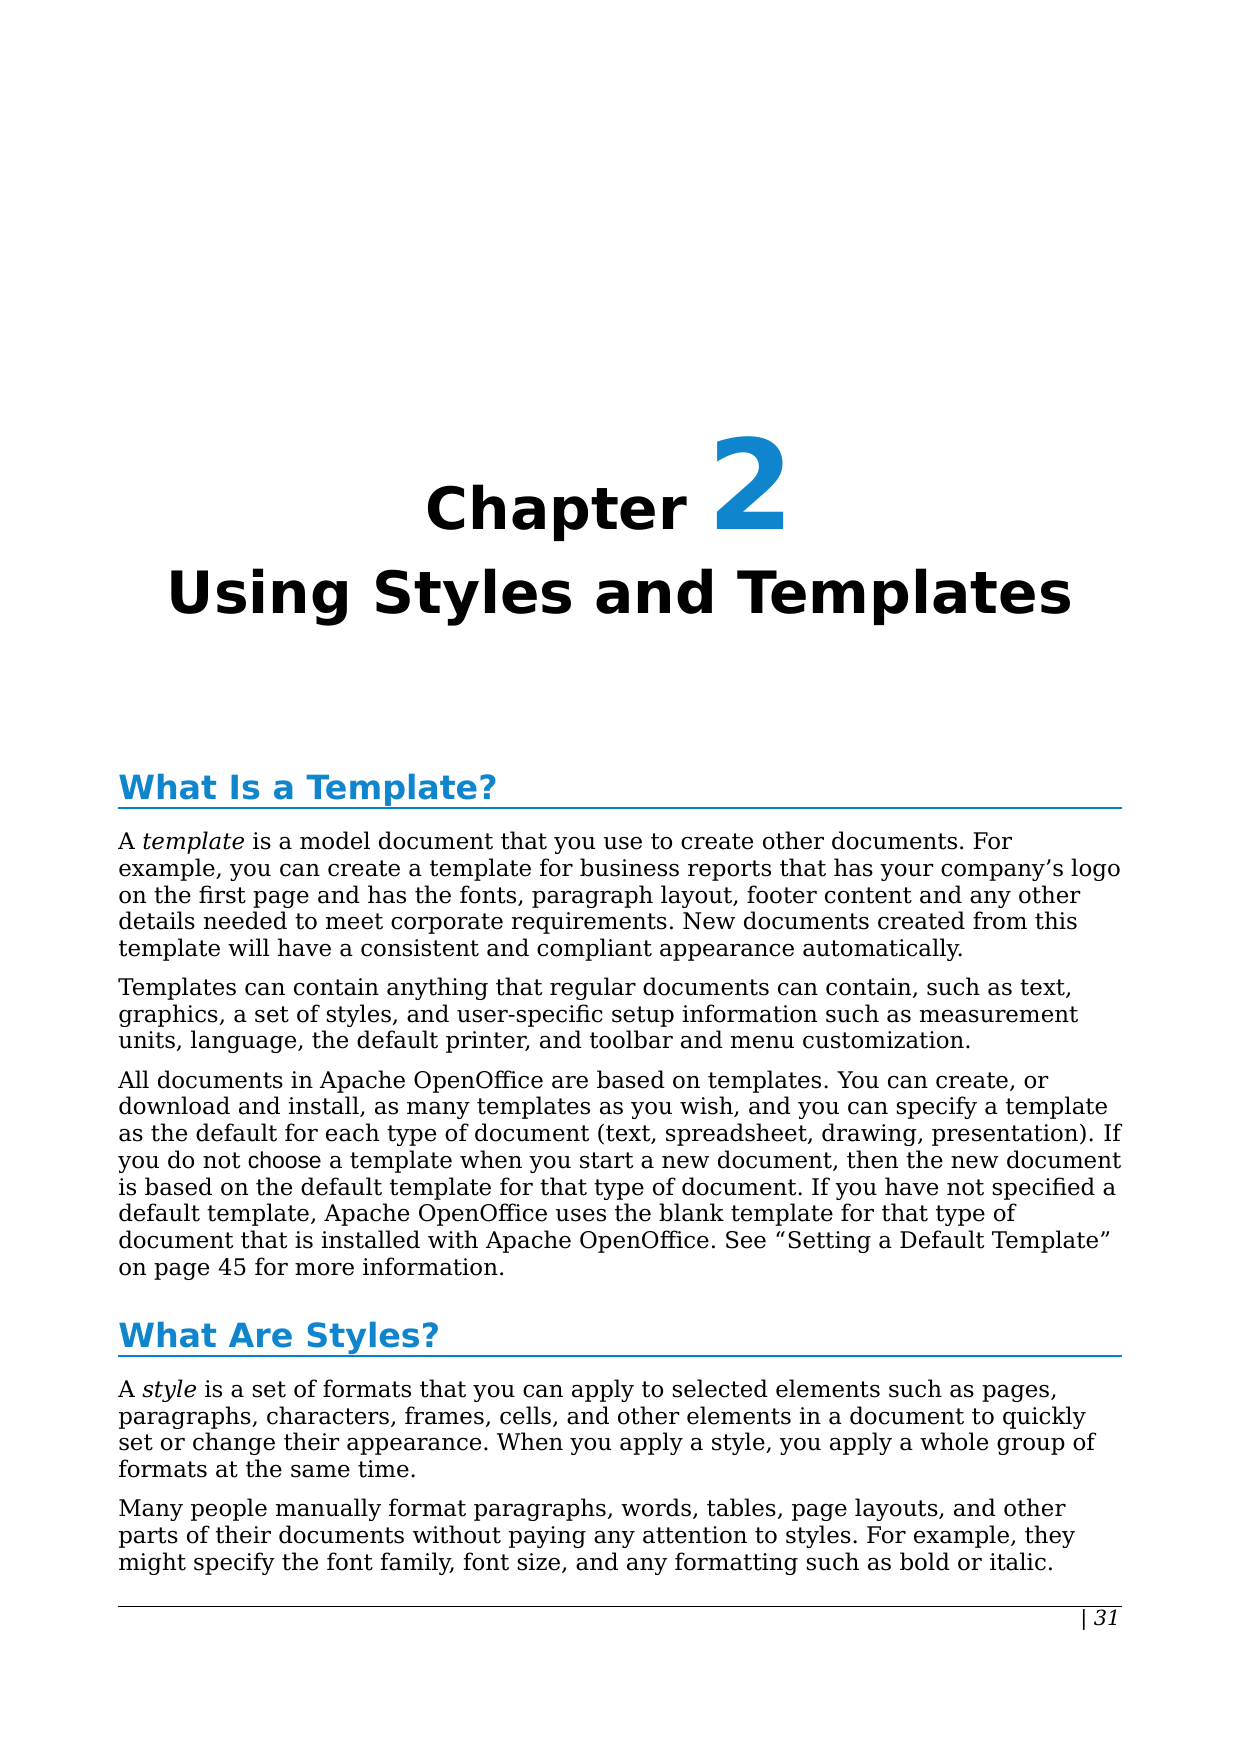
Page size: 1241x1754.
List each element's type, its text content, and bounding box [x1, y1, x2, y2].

text A template is a model document that you use to create other documents. For example, you can create a template for business reports that has your company’s logo on the first page and has the fonts, paragraph layout, footer content and any other details needed to meet corporate requirements. New documents created from this template will have a consistent and compliant appearance automatically. [118, 828, 1122, 962]
text Many people manually format paragraphs, words, tables, page layouts, and other parts of their documents without paying any attention to styles. For example, they might specify the font family, font size, and any formatting such as bold or italic. [118, 1495, 1122, 1575]
subtitle What Are Styles? [118, 1316, 1122, 1355]
subtitle What Is a Template? [118, 769, 1122, 807]
text All documents in Apache OpenOffice are based on templates. You can create, or download and install, as many templates as you wish, and you can specify a template as the default for each type of document (text, spreadsheet, drawing, presentation). If you do not choose a template when you start a new document, then the new document is based on the default template for that type of document. If you have not specified a default template, Apache OpenOffice uses the blank template for that type of document that is installed with Apache OpenOffice. See “Setting a Default Template” on page 45 for more information. [118, 1067, 1122, 1280]
text A style is a set of formats that you can apply to selected elements such as pages, paragraphs, characters, frames, cells, and other elements in a document to quickly set or change their appearance. When you apply a style, you apply a whole group of formats at the same time. [118, 1376, 1122, 1483]
subtitle Chapter 2 Using Styles and Templates [118, 413, 1122, 627]
text Templates can contain anything that regular documents can contain, such as text, graphics, a set of styles, and user-specific setup information such as measurement units, language, the default printer, and toolbar and menu customization. [118, 974, 1122, 1054]
